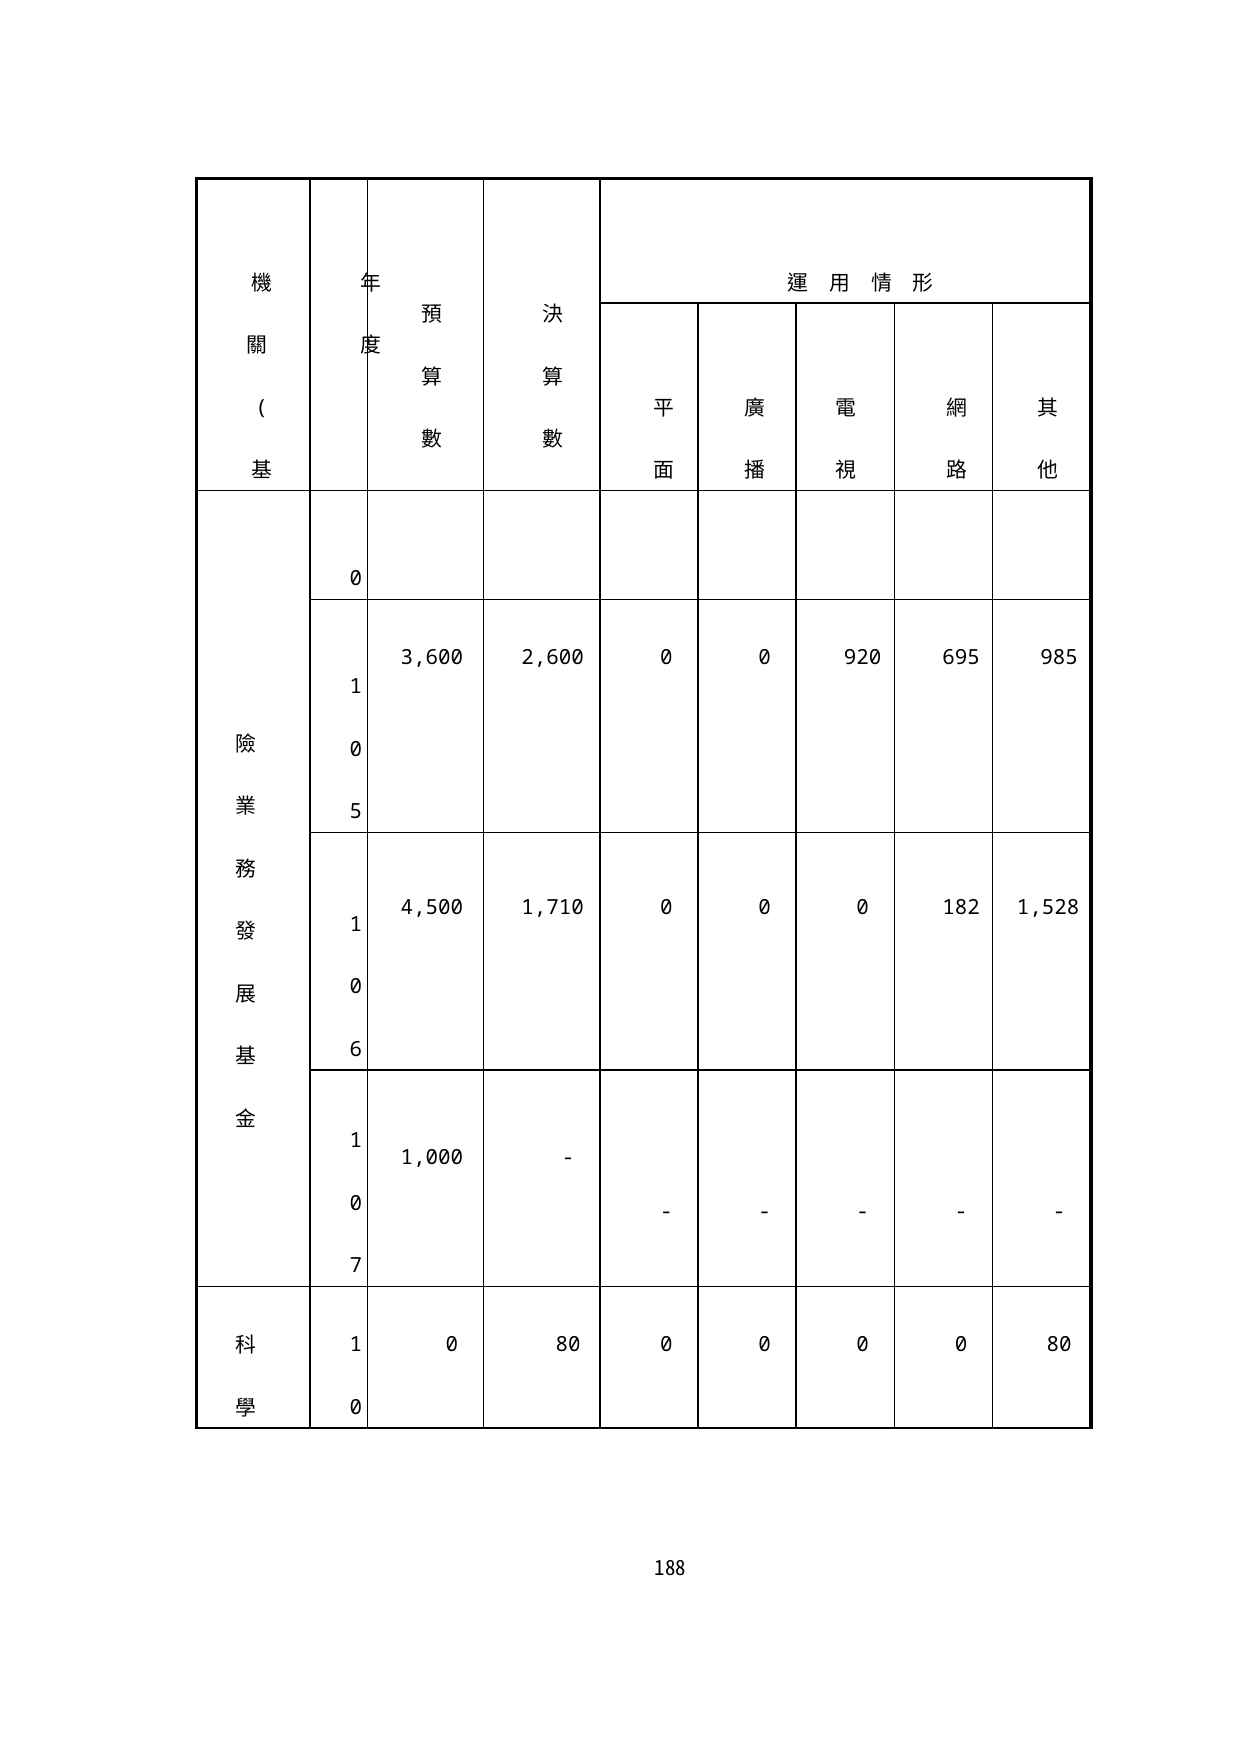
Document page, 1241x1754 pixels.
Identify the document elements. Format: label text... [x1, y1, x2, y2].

table_cell 0 [797, 1287, 894, 1427]
table_cell - [601, 1071, 697, 1286]
table_cell [699, 491, 795, 598]
table_cell - [484, 1071, 599, 1286]
table_cell 0 [601, 600, 697, 831]
table_cell 2,600 [484, 600, 599, 831]
table_cell 其他 [993, 304, 1089, 490]
table_cell 0 [699, 600, 795, 831]
table_header 預算數 [368, 180, 483, 490]
table_cell 985 [993, 600, 1089, 831]
table_cell 1,528 [993, 833, 1089, 1069]
table_cell [484, 491, 599, 598]
table_cell 1,000 [368, 1071, 483, 1286]
table_cell 廣播 [699, 304, 795, 490]
table_cell [993, 491, 1089, 598]
table_cell 3,600 [368, 600, 483, 831]
table_cell 920 [797, 600, 894, 831]
table_header 機關(基金)名稱 [198, 180, 309, 490]
table_cell 182 [895, 833, 992, 1069]
table_cell 107 [311, 1071, 367, 1286]
table_cell 80 [993, 1287, 1089, 1427]
table_cell 80 [484, 1287, 599, 1427]
table_cell - [797, 1071, 894, 1286]
table_cell 0 [601, 833, 697, 1069]
table_cell - [699, 1071, 795, 1286]
table_cell 0 [699, 833, 795, 1069]
table_cell 科學 [198, 1287, 309, 1427]
table_cell 0 [601, 1287, 697, 1427]
table_cell 0 [699, 1287, 795, 1427]
table_header 年度 [311, 180, 367, 490]
table_cell [368, 491, 483, 598]
table_cell 0 [895, 1287, 992, 1427]
table_cell [895, 491, 992, 598]
table_cell 1,710 [484, 833, 599, 1069]
table_cell 10 [311, 1287, 367, 1427]
table_cell [797, 491, 894, 598]
table_cell 網路 [895, 304, 992, 490]
table_cell - [895, 1071, 992, 1286]
table_cell 平面 [601, 304, 697, 490]
table_cell 104 [311, 491, 367, 598]
table_header 運用情形 [601, 180, 1089, 302]
table_cell [601, 491, 697, 598]
table_cell 0 [797, 833, 894, 1069]
table_cell 106 [311, 833, 367, 1069]
table_cell 0 [368, 1287, 483, 1427]
table_cell - [993, 1071, 1089, 1286]
table_cell 電視 [797, 304, 894, 490]
table_cell 險業務發展基金 [198, 491, 309, 1286]
table_cell 695 [895, 600, 992, 831]
table_header 決算數 [484, 180, 599, 490]
table_cell 105 [311, 600, 367, 831]
table_cell 4,500 [368, 833, 483, 1069]
